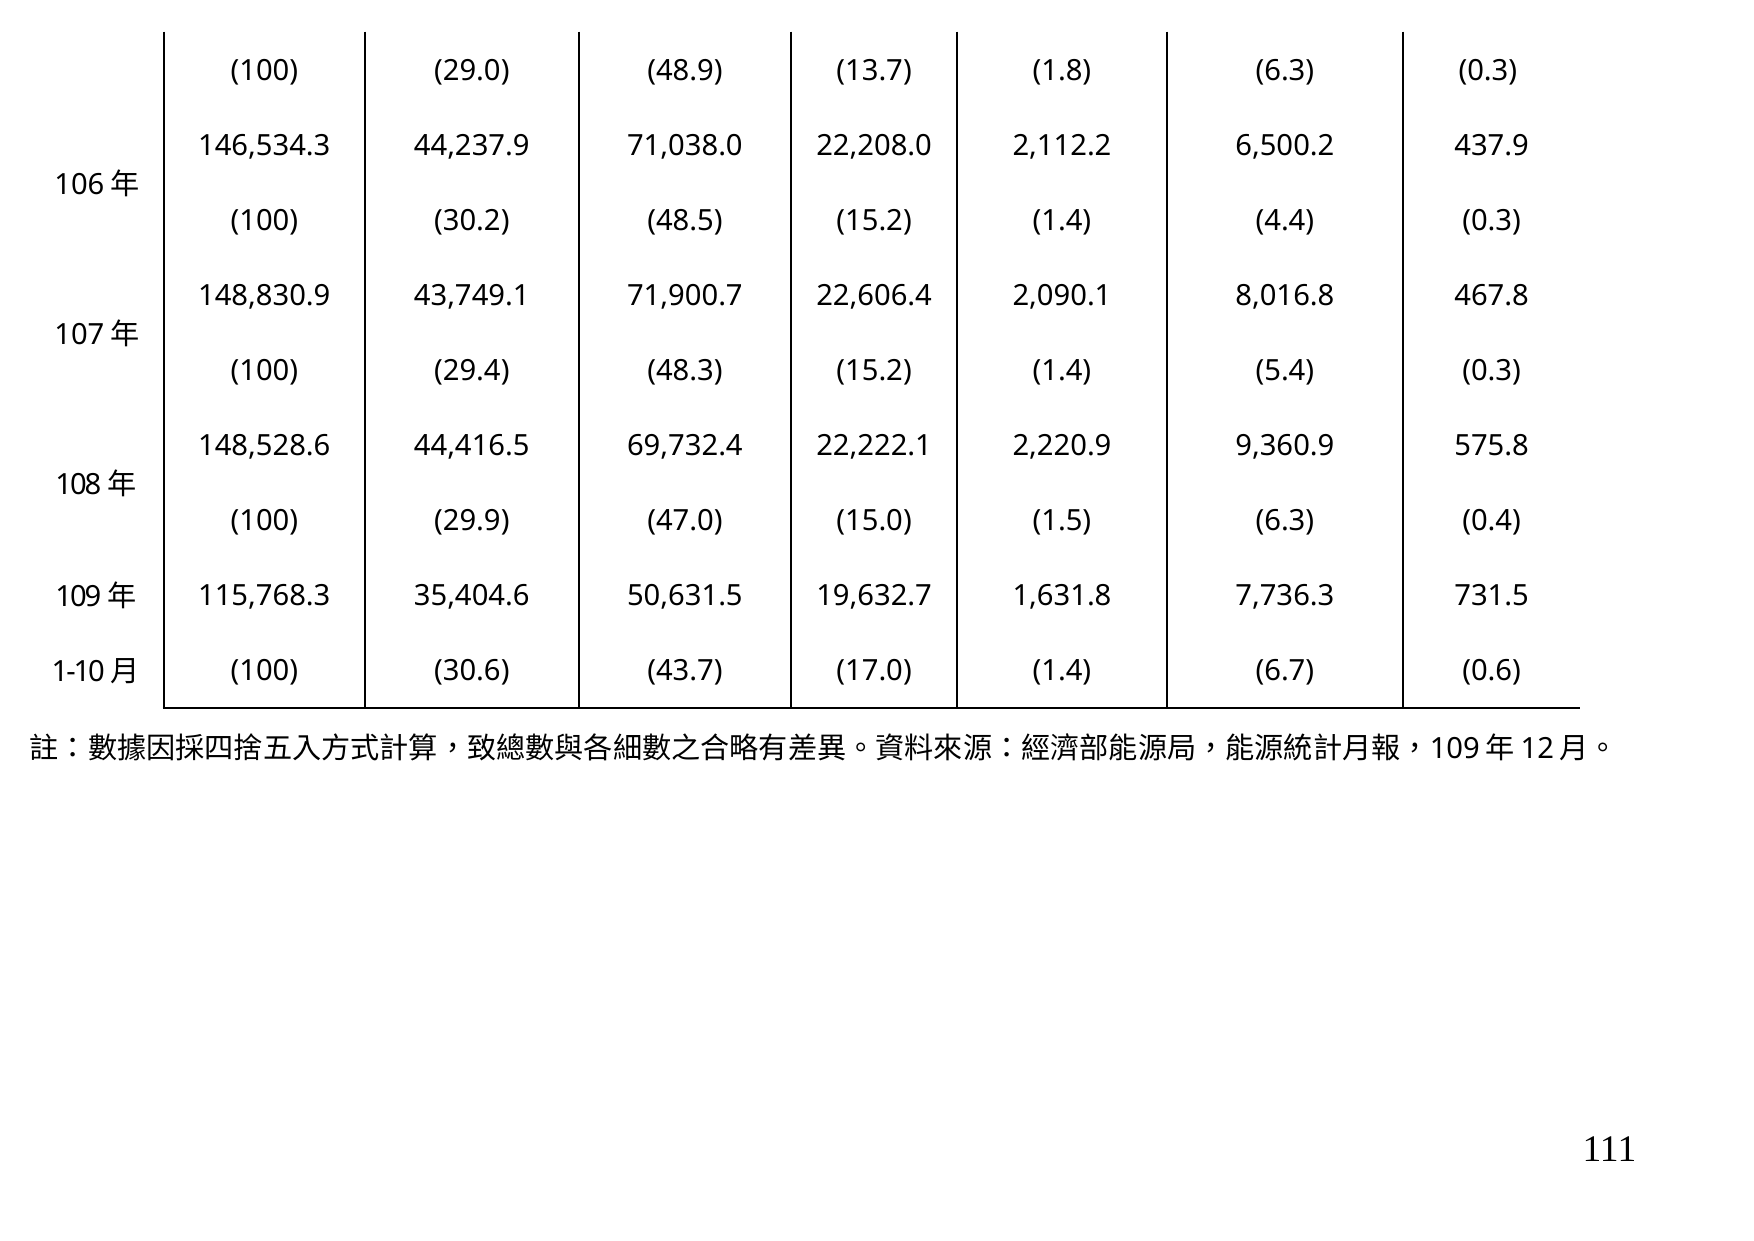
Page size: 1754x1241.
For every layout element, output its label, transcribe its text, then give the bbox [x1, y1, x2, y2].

table_cell (48.5) [580, 182, 790, 257]
table_cell 7,736.3 [1168, 557, 1402, 632]
table_cell (6.3) [1168, 482, 1402, 557]
table_cell (13.7) [792, 32, 956, 107]
table_cell 2,220.9 [958, 407, 1166, 482]
table_cell 2,112.2 [958, 107, 1166, 182]
table_cell 44,237.9 [366, 107, 578, 182]
table_cell [30, 32, 163, 107]
table_cell (30.6) [366, 632, 578, 707]
table_cell 9,360.9 [1168, 407, 1402, 482]
table_cell 35,404.6 [366, 557, 578, 632]
table_cell (0.6) [1404, 632, 1580, 707]
table_cell 106年 [30, 107, 163, 257]
table_cell (4.4) [1168, 182, 1402, 257]
table_cell 71,038.0 [580, 107, 790, 182]
table_cell 148,528.6 [165, 407, 364, 482]
table_cell (100) [165, 482, 364, 557]
table_cell 107年 [30, 257, 163, 407]
table_cell (15.2) [792, 182, 956, 257]
table_cell (48.3) [580, 332, 790, 407]
table_cell 731.5 [1404, 557, 1580, 632]
table_cell (17.0) [792, 632, 956, 707]
table_cell 22,222.1 [792, 407, 956, 482]
table_cell (1.4) [958, 182, 1166, 257]
table_cell (100) [165, 32, 364, 107]
table_cell 44,416.5 [366, 407, 578, 482]
table_cell 1,631.8 [958, 557, 1166, 632]
table_cell 115,768.3 [165, 557, 364, 632]
table_cell (1.8) [958, 32, 1166, 107]
table_cell (6.7) [1168, 632, 1402, 707]
table_cell 437.9 [1404, 107, 1580, 182]
table_cell 148,830.9 [165, 257, 364, 332]
table_cell (5.4) [1168, 332, 1402, 407]
table_cell (29.9) [366, 482, 578, 557]
table_cell (47.0) [580, 482, 790, 557]
table_cell 19,632.7 [792, 557, 956, 632]
table_cell 69,732.4 [580, 407, 790, 482]
text 註：數據因採四捨五入方式計算，致總數與各細數之合略有差異。資料來源：經濟部能源局，能源統計月報，109年12月。 [29, 709, 1636, 784]
table_cell 575.8 [1404, 407, 1580, 482]
table_cell (15.2) [792, 332, 956, 407]
table_cell (1.5) [958, 482, 1166, 557]
table_cell (48.9) [580, 32, 790, 107]
table_cell 109年 1-10月 [30, 557, 163, 707]
table_cell (1.4) [958, 332, 1166, 407]
table_cell 467.8 [1404, 257, 1580, 332]
table_cell (100) [165, 332, 364, 407]
table_cell 108年 [30, 407, 163, 557]
table_cell 8,016.8 [1168, 257, 1402, 332]
table_cell (30.2) [366, 182, 578, 257]
table_cell (0.3) [1404, 32, 1580, 107]
table_cell (0.3) [1404, 332, 1580, 407]
table_cell (43.7) [580, 632, 790, 707]
table_cell (0.4) [1404, 482, 1580, 557]
table_cell 71,900.7 [580, 257, 790, 332]
table_cell (0.3) [1404, 182, 1580, 257]
table_cell (100) [165, 182, 364, 257]
table_cell (15.0) [792, 482, 956, 557]
table_cell (6.3) [1168, 32, 1402, 107]
table_cell 50,631.5 [580, 557, 790, 632]
table_cell 146,534.3 [165, 107, 364, 182]
table_cell (29.0) [366, 32, 578, 107]
table_cell 43,749.1 [366, 257, 578, 332]
table_cell 22,208.0 [792, 107, 956, 182]
table_cell (1.4) [958, 632, 1166, 707]
table_cell (29.4) [366, 332, 578, 407]
table_cell (100) [165, 632, 364, 707]
table_cell 6,500.2 [1168, 107, 1402, 182]
table_cell 22,606.4 [792, 257, 956, 332]
table_cell 2,090.1 [958, 257, 1166, 332]
